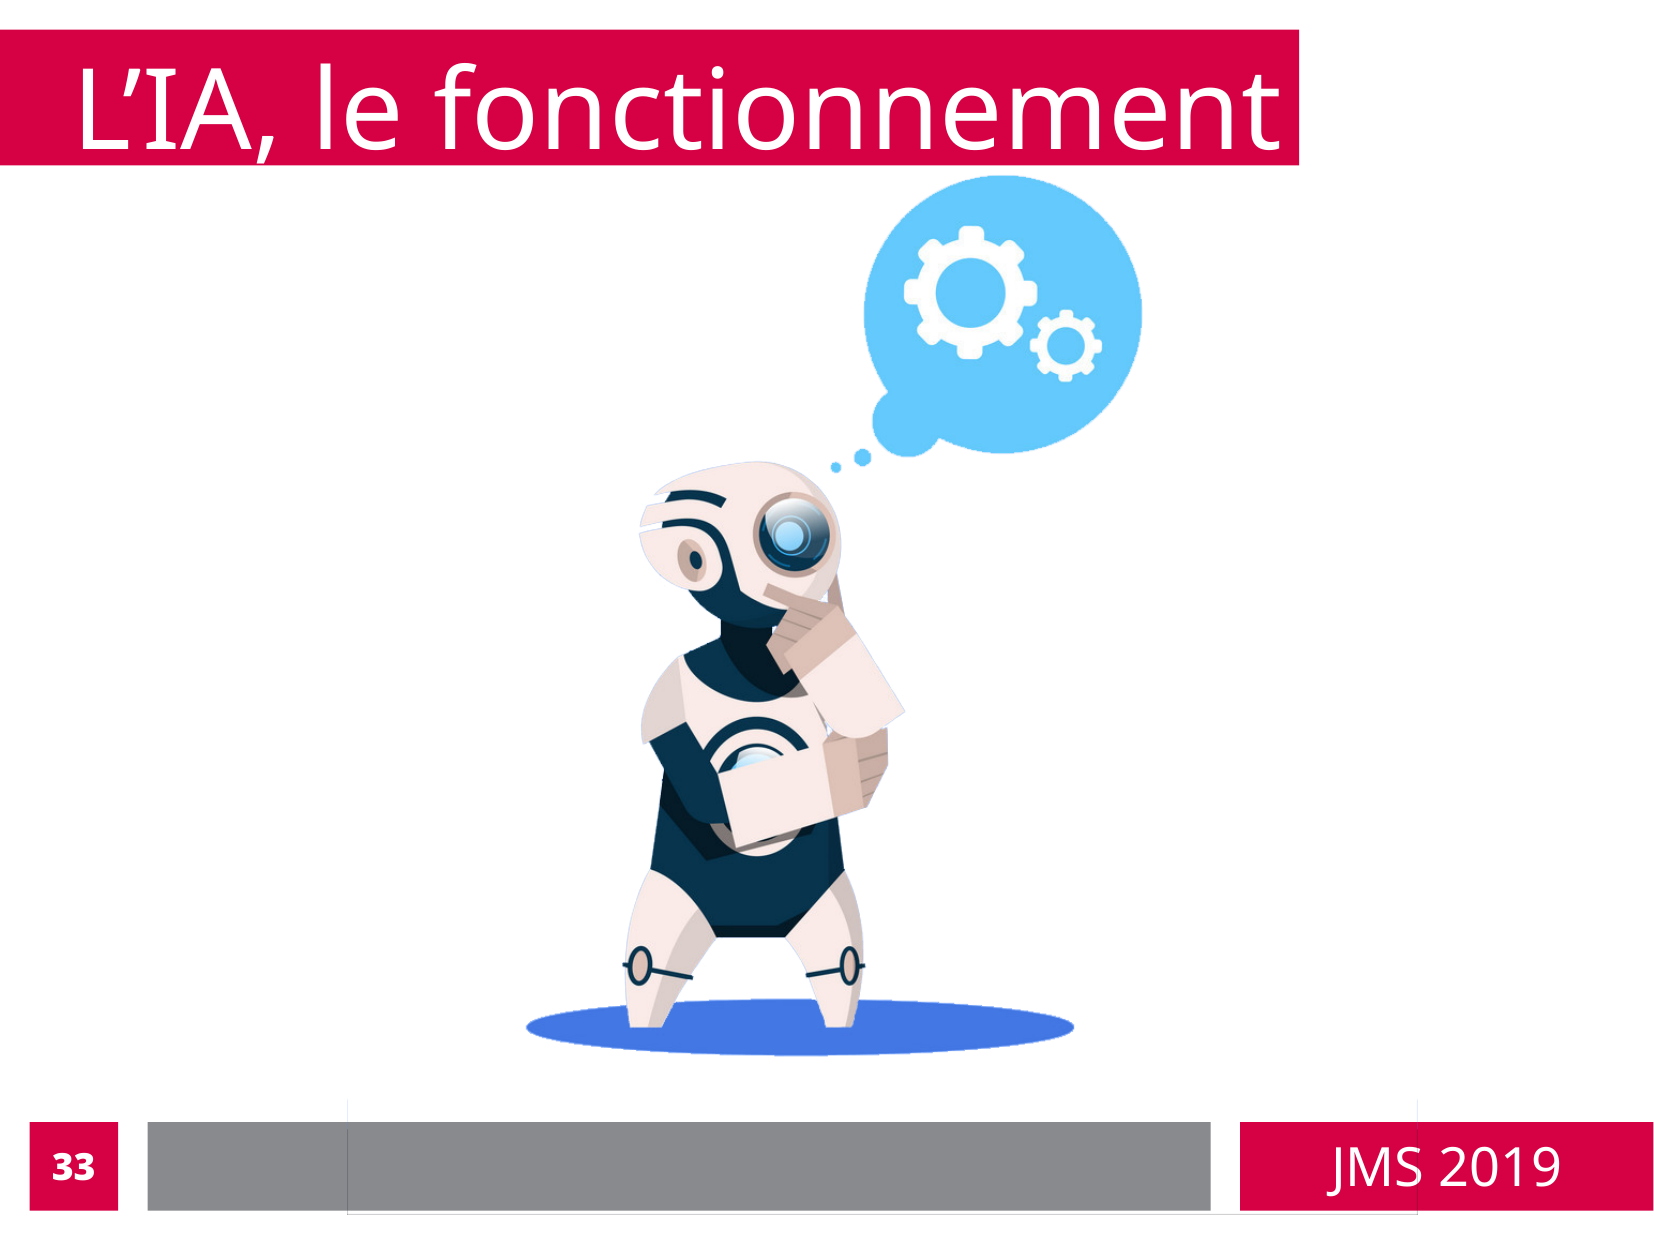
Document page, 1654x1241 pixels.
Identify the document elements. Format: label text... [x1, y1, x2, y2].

title L’IA, le fonctionnement [0, 29, 1371, 178]
picture [347, 58, 1418, 1215]
